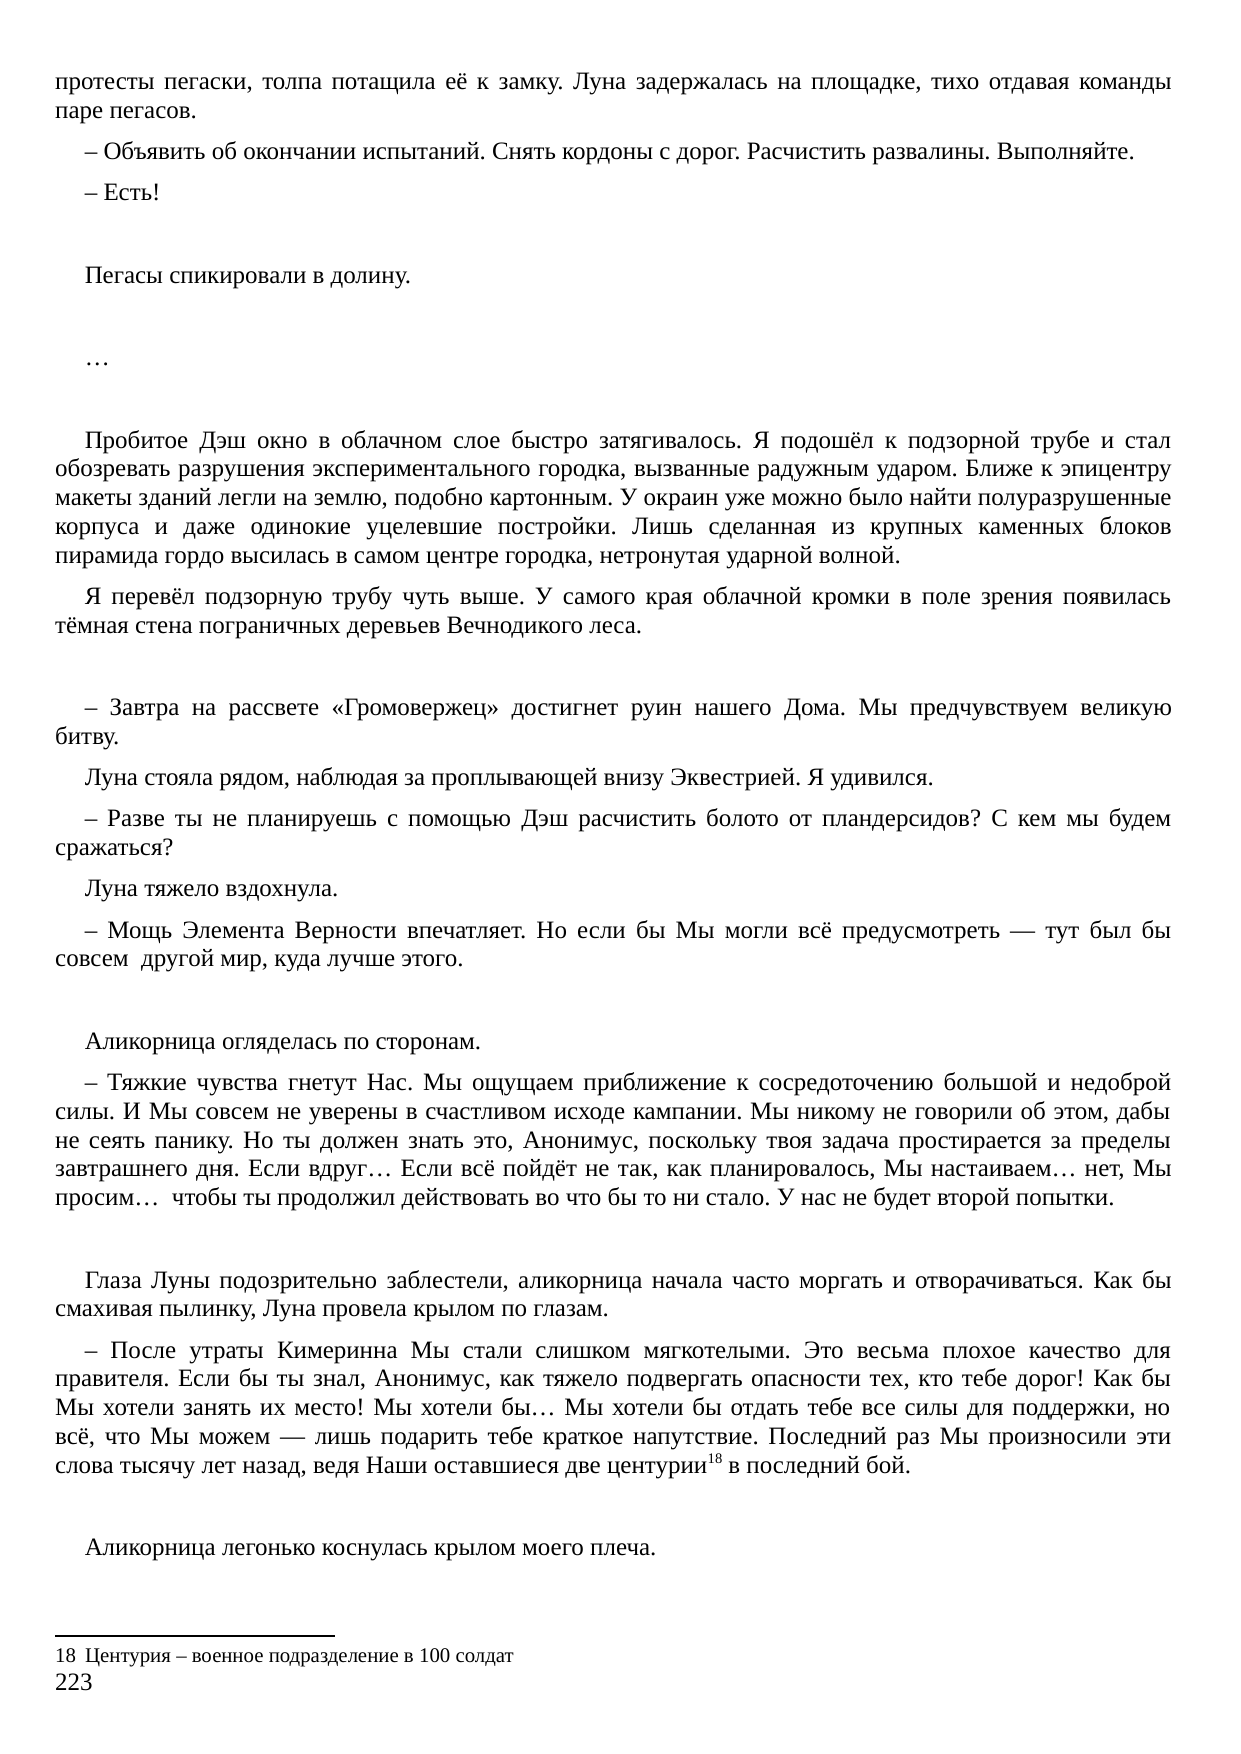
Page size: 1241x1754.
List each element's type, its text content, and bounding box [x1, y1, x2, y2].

text Луна стояла рядом, наблюдая за проплывающей внизу Эквестрией. Я удивился. [55, 762, 1173, 791]
text Луна тяжело вздохнула. [55, 873, 1173, 902]
text Пробитое Дэш окно в облачном слое быстро затягивалось. Я подошёл к подзорной трубе и стал обозревать разрушения экспериментального городка, вызванные радужным ударом. Ближе к эпицентру макеты зданий легли на землю, подобно картонным. У окраин уже можно было найти полуразрушенные корпуса и даже одинокие уцелевшие постройки. Лишь сделанная из крупных каменных блоков пирамида гордо высилась в самом центре городка, нетронутая ударной волной. [55, 425, 1173, 568]
text – Объявить об окончании испытаний. Снять кордоны с дорог. Расчистить развалины. Выполняйте. [55, 136, 1173, 165]
text – Завтра на рассвете «Громовержец» достигнет руин нашего Дома. Мы предчувствуем великую битву. [55, 692, 1173, 750]
text – Есть! [55, 177, 1173, 206]
text … [55, 342, 1173, 371]
text – После утраты Кимеринна Мы стали слишком мягкотелыми. Это весьма плохое качество для правителя. Если бы ты знал, Анонимус, как тяжело подвергать опасности тех, кто тебе дорог! Как бы Мы хотели занять их место! Мы хотели бы… Мы хотели бы отдать тебе все силы для поддержки, но всё, что Мы можем — лишь подарить тебе краткое напутствие. Последний раз Мы произносили эти слова тысячу лет назад, ведя Наши оставшиеся две центурии в последний бой. [55, 1335, 1173, 1478]
text Аликорница легонько коснулась крылом моего плеча. [55, 1532, 1173, 1561]
text Центурия – военное подразделение в 100 солдат [55, 1642, 1173, 1667]
text – Тяжкие чувства гнетут Нас. Мы ощущаем приближение к сосредоточению большой и недоброй силы. И Мы совсем не уверены в счастливом исходе кампании. Мы никому не говорили об этом, дабы не сеять панику. Но ты должен знать это, Анонимус, поскольку твоя задача простирается за пределы завтрашнего дня. Если вдруг… Если всё пойдёт не так, как планировалось, Мы настаиваем… нет, Мы просим… чтобы ты продолжил действовать во что бы то ни стало. У нас не будет второй попытки. [55, 1067, 1173, 1211]
text Глаза Луны подозрительно заблестели, аликорница начала часто моргать и отворачиваться. Как бы смахивая пылинку, Луна провела крылом по глазам. [55, 1265, 1173, 1322]
text протесты пегаски, толпа потащила её к замку. Луна задержалась на площадке, тихо отдавая команды паре пегасов. [55, 66, 1173, 123]
text Я перевёл подзорную трубу чуть выше. У самого края облачной кромки в поле зрения появилась тёмная стена пограничных деревьев Вечнодикого леса. [55, 581, 1173, 638]
text Аликорница огляделась по сторонам. [55, 1026, 1173, 1055]
text Пегасы спикировали в долину. [55, 260, 1173, 288]
text – Мощь Элемента Верности впечатляет. Но если бы Мы могли всё предусмотреть — тут был бы совсем другой мир, куда лучше этого. [55, 915, 1173, 972]
text – Разве ты не планируешь с помощью Дэш расчистить болото от пландерсидов? С кем мы будем сражаться? [55, 803, 1173, 861]
